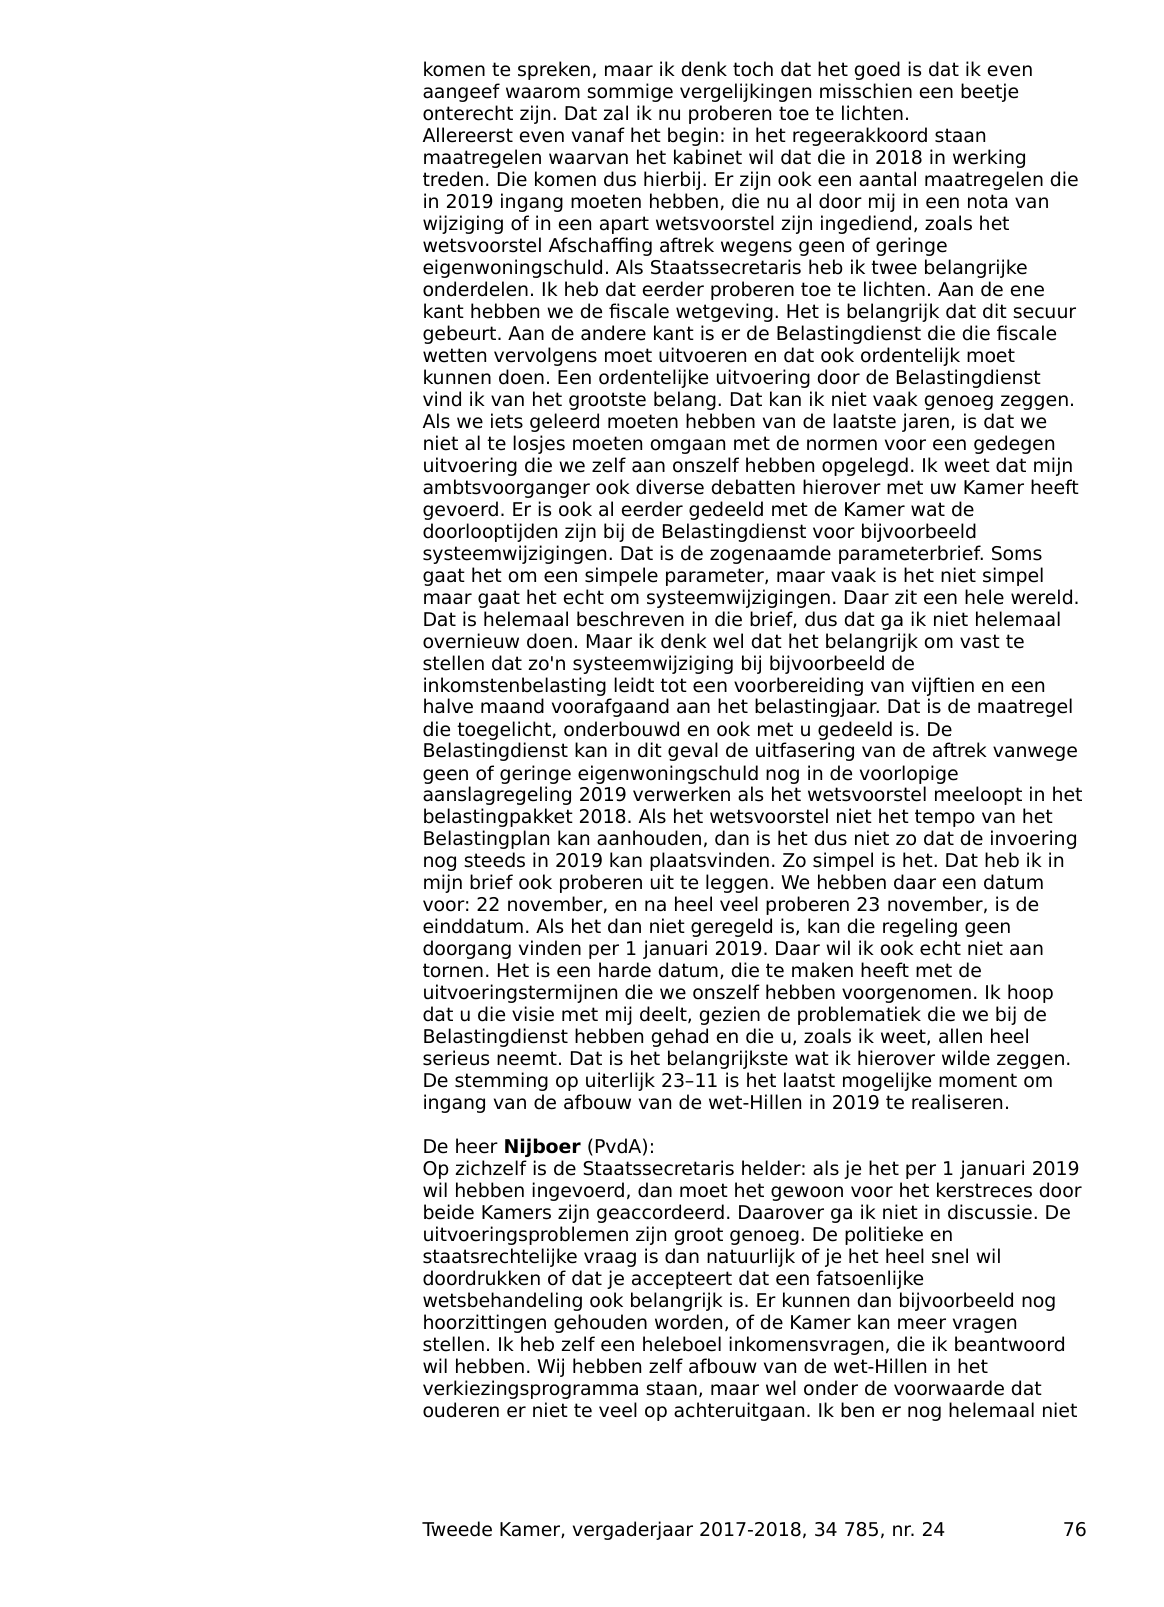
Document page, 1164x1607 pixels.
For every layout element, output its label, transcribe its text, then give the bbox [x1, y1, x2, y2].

text De heer Nijboer (PvdA): [422, 1136, 1087, 1158]
text komen te spreken, maar ik denk toch dat het goed is dat ik even aangeef waarom sommige vergelijkingen misschien een beetje onterecht zijn. Dat zal ik nu proberen toe te lichten. [422, 59, 1087, 125]
text Op zichzelf is de Staatssecretaris helder: als je het per 1 januari 2019 wil hebben ingevoerd, dan moet het gewoon voor het kerstreces door beide Kamers zijn geaccordeerd. Daarover ga ik niet in discussie. De uitvoeringsproblemen zijn groot genoeg. De politieke en staatsrechtelijke vraag is dan natuurlijk of je het heel snel wil doordrukken of dat je accepteert dat een fatsoenlijke wetsbehandeling ook belangrijk is. Er kunnen dan bijvoorbeeld nog hoorzittingen gehouden worden, of de Kamer kan meer vragen stellen. Ik heb zelf een heleboel inkomensvragen, die ik beantwoord wil hebben. Wij hebben zelf afbouw van de wet-Hillen in het verkiezingsprogramma staan, maar wel onder de voorwaarde dat ouderen er niet te veel op achteruitgaan. Ik ben er nog helemaal niet [422, 1158, 1087, 1422]
text Allereerst even vanaf het begin: in het regeerakkoord staan maatregelen waarvan het kabinet wil dat die in 2018 in werking treden. Die komen dus hierbij. Er zijn ook een aantal maatregelen die in 2019 ingang moeten hebben, die nu al door mij in een nota van wijziging of in een apart wetsvoorstel zijn ingediend, zoals het wetsvoorstel Afschaffing aftrek wegens geen of geringe eigenwoningschuld. Als Staatssecretaris heb ik twee belangrijke onderdelen. Ik heb dat eerder proberen toe te lichten. Aan de ene kant hebben we de fiscale wetgeving. Het is belangrijk dat dit secuur gebeurt. Aan de andere kant is er de Belastingdienst die die fiscale wetten vervolgens moet uitvoeren en dat ook ordentelijk moet kunnen doen. Een ordentelijke uitvoering door de Belastingdienst vind ik van het grootste belang. Dat kan ik niet vaak genoeg zeggen. Als we iets geleerd moeten hebben van de laatste jaren, is dat we niet al te losjes moeten omgaan met de normen voor een gedegen uitvoering die we zelf aan onszelf hebben opgelegd. Ik weet dat mijn ambtsvoorganger ook diverse debatten hierover met uw Kamer heeft gevoerd. Er is ook al eerder gedeeld met de Kamer wat de doorlooptijden zijn bij de Belastingdienst voor bijvoorbeeld systeemwijzigingen. Dat is de zogenaamde parameterbrief. Soms gaat het om een simpele parameter, maar vaak is het niet simpel maar gaat het echt om systeemwijzigingen. Daar zit een hele wereld. Dat is helemaal beschreven in die brief, dus dat ga ik niet helemaal overnieuw doen. Maar ik denk wel dat het belangrijk om vast te stellen dat zo'n systeemwijziging bij bijvoorbeeld de inkomstenbelasting leidt tot een voorbereiding van vijftien en een halve maand voorafgaand aan het belastingjaar. Dat is de maatregel die toegelicht, onderbouwd en ook met u gedeeld is. De Belastingdienst kan in dit geval de uitfasering van de aftrek vanwege geen of geringe eigenwoningschuld nog in de voorlopige aanslagregeling 2019 verwerken als het wetsvoorstel meeloopt in het belastingpakket 2018. Als het wetsvoorstel niet het tempo van het Belastingplan kan aanhouden, dan is het dus niet zo dat de invoering nog steeds in 2019 kan plaatsvinden. Zo simpel is het. Dat heb ik in mijn brief ook proberen uit te leggen. We hebben daar een datum voor: 22 november, en na heel veel proberen 23 november, is de einddatum. Als het dan niet geregeld is, kan die regeling geen doorgang vinden per 1 januari 2019. Daar wil ik ook echt niet aan tornen. Het is een harde datum, die te maken heeft met de uitvoeringstermijnen die we onszelf hebben voorgenomen. Ik hoop dat u die visie met mij deelt, gezien de problematiek die we bij de Belastingdienst hebben gehad en die u, zoals ik weet, allen heel serieus neemt. Dat is het belangrijkste wat ik hierover wilde zeggen. De stemming op uiterlijk 23–11 is het laatst mogelijke moment om ingang van de afbouw van de wet-Hillen in 2019 te realiseren. [422, 125, 1087, 1114]
